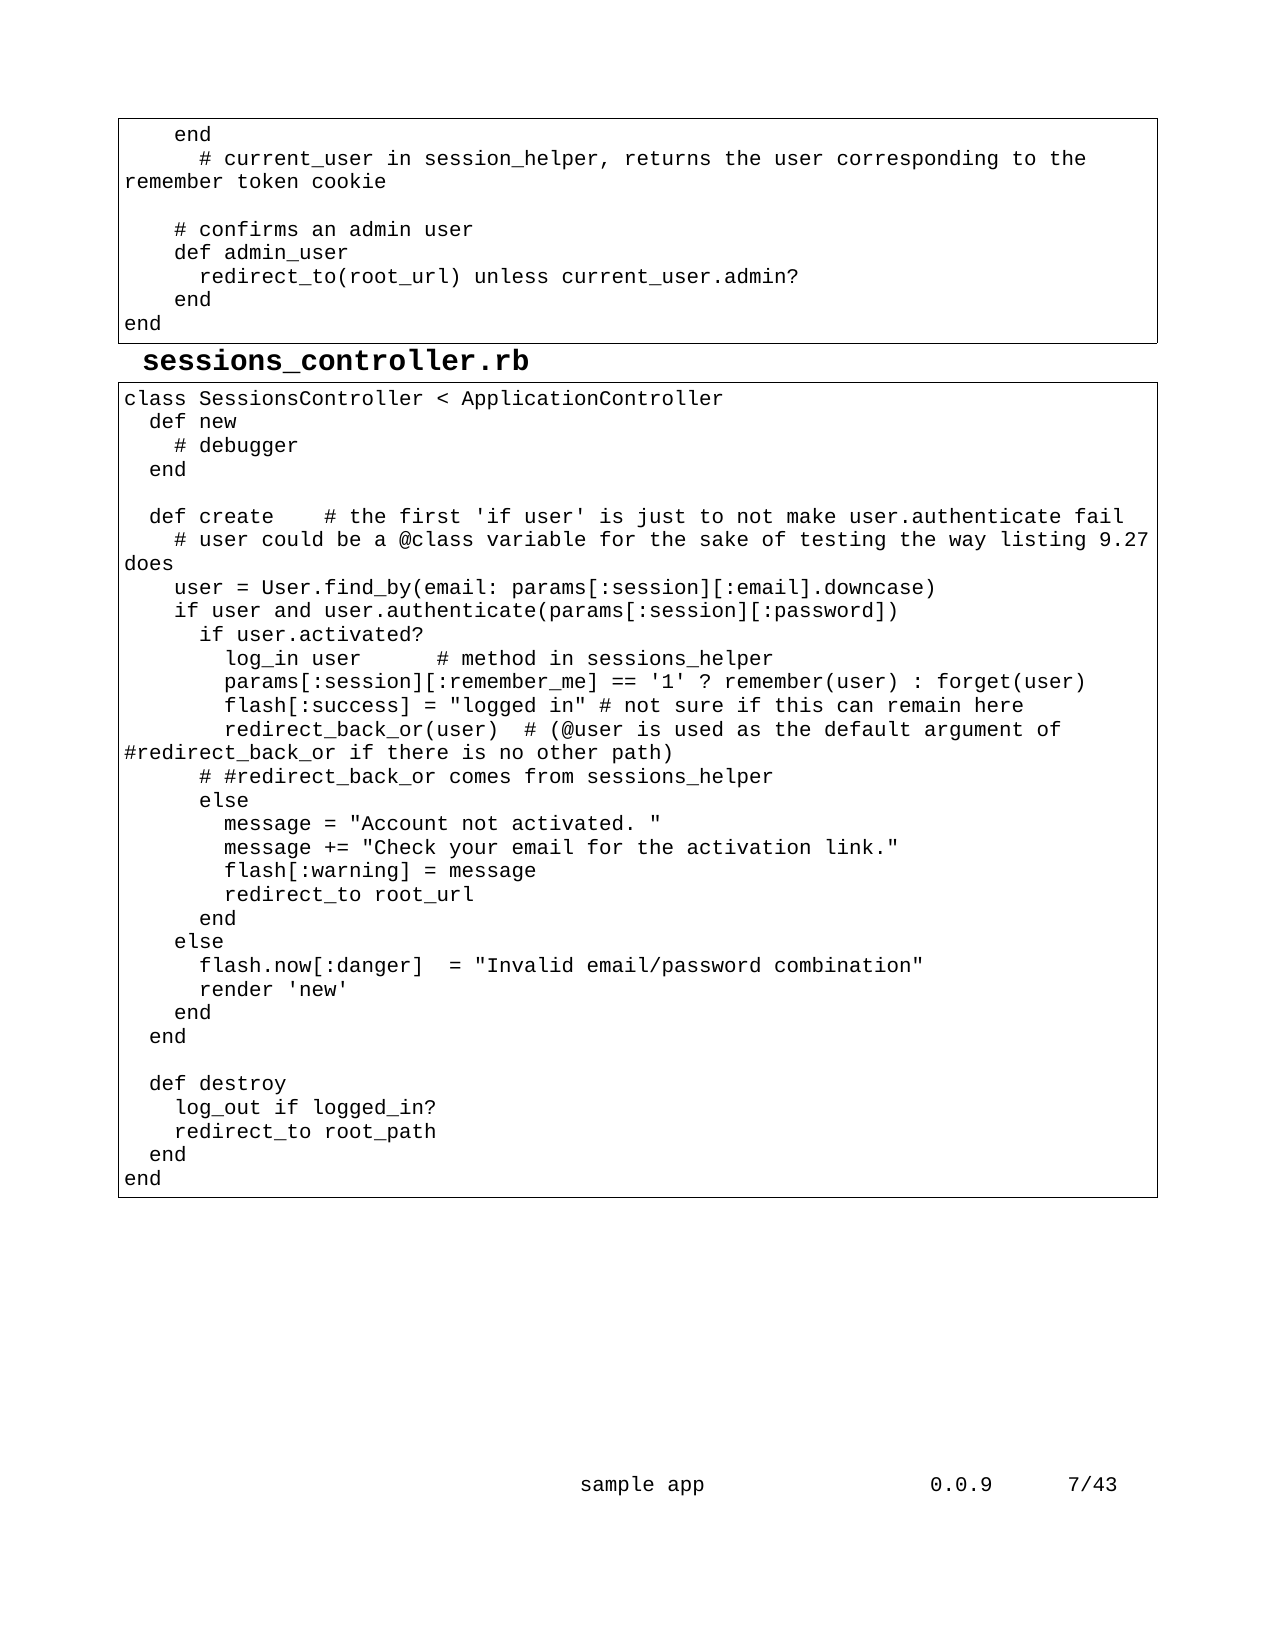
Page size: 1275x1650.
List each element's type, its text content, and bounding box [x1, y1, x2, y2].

table_header end # current_user in session_helper, returns the user corresponding to the remember token cookie # confirms an admin user def admin_user redirect_to(root_url) unless current_user.admin? end end [119, 119, 1157, 342]
table_header class SessionsController < ApplicationController def new # debugger end def create # the first 'if user' is just to not make user.authenticate fail # user could be a @class variable for the sake of testing the way listing 9.27 does user = User.find_by(email: params[:session][:email].downcase) if user and user.authenticate(params[:session][:password]) if user.activated? log_in user # method in sessions_helper params[:session][:remember_me] == '1' ? remember(user) : forget(user) flash[:success] = "logged in" # not sure if this can remain here redirect_back_or(user) # (@user is used as the default argument of #redirect_back_or if there is no other path) # #redirect_back_or comes from sessions_helper else message = "Account not activated. " message += "Check your email for the activation link." flash[:warning] = message redirect_to root_url end else flash.now[:danger] = "Invalid email/password combination" render 'new' end end def destroy log_out if logged_in? redirect_to root_path end end [119, 383, 1157, 1197]
subtitle sessions_controller.rb [142, 346, 1157, 379]
